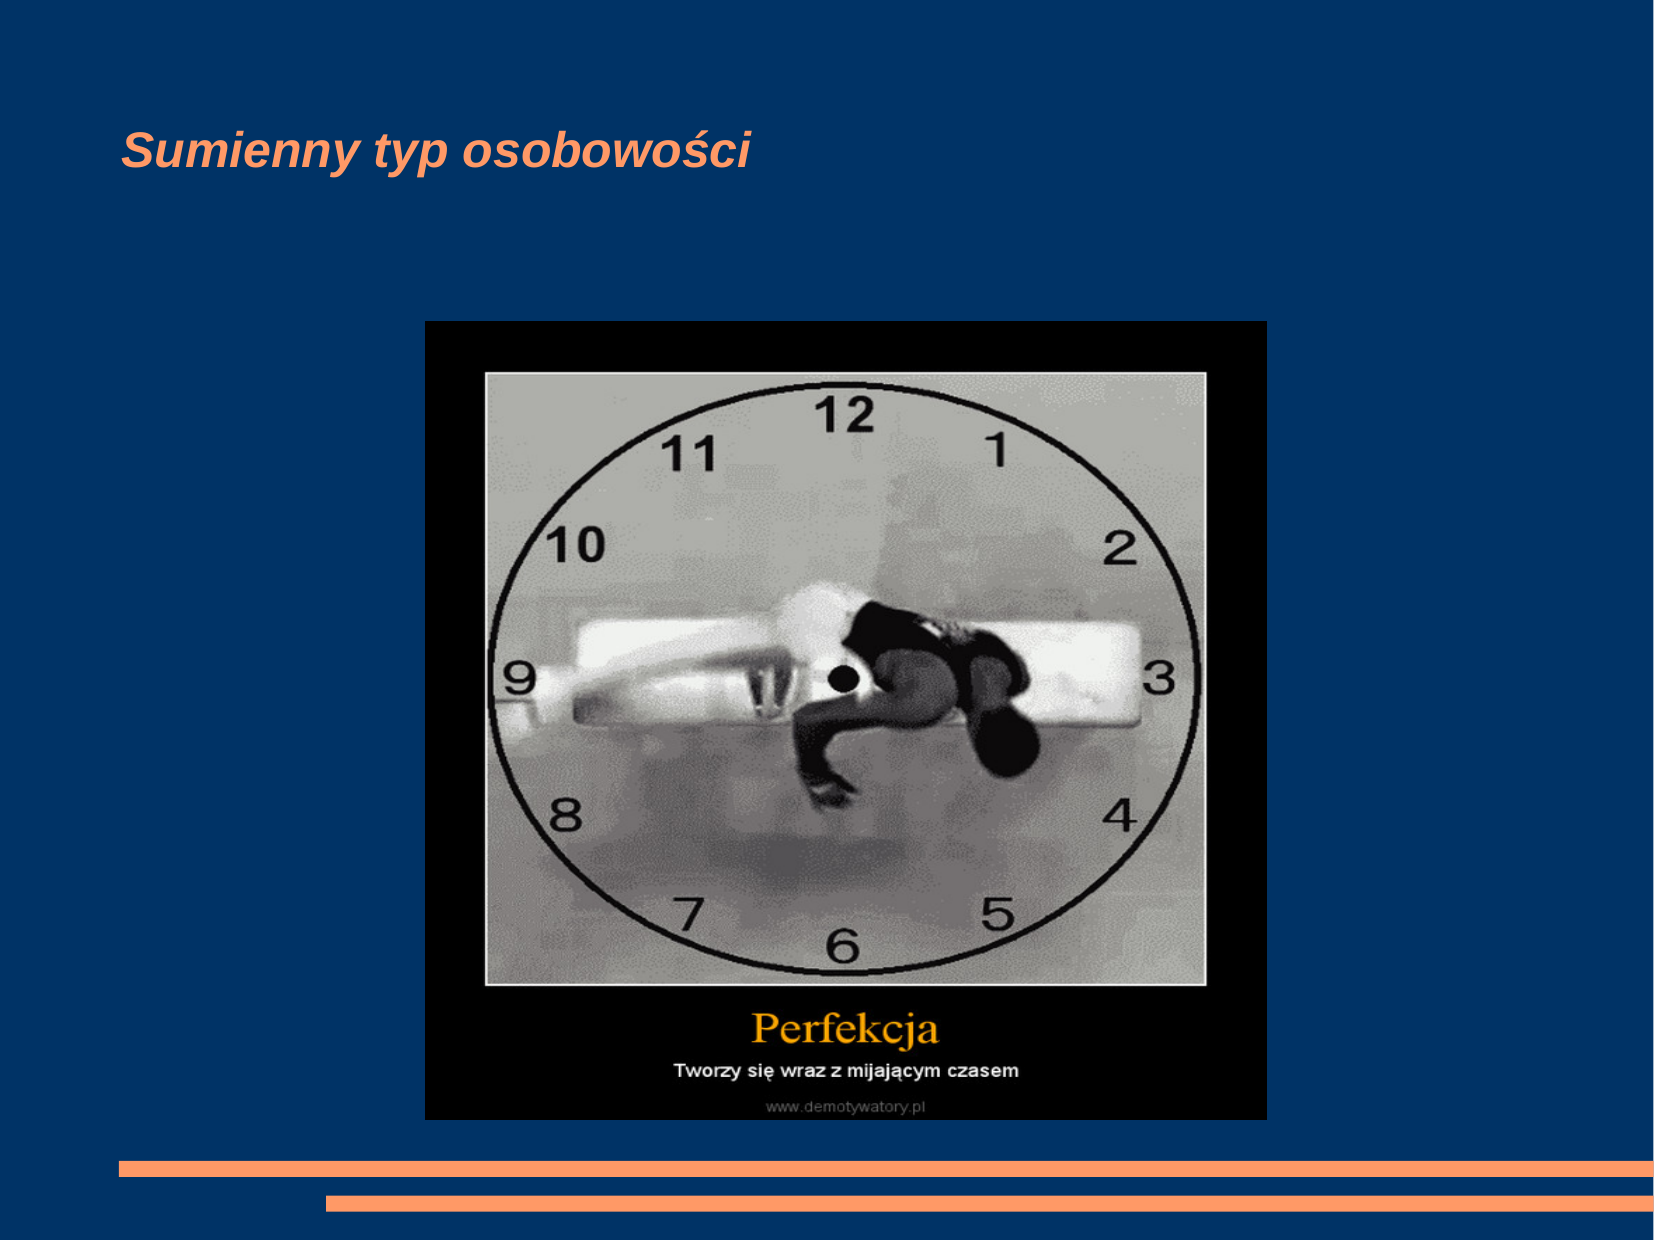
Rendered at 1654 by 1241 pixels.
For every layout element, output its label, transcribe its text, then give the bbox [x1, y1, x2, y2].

title Sumienny typ osobowości [121, 46, 1534, 254]
picture [425, 321, 1267, 1120]
